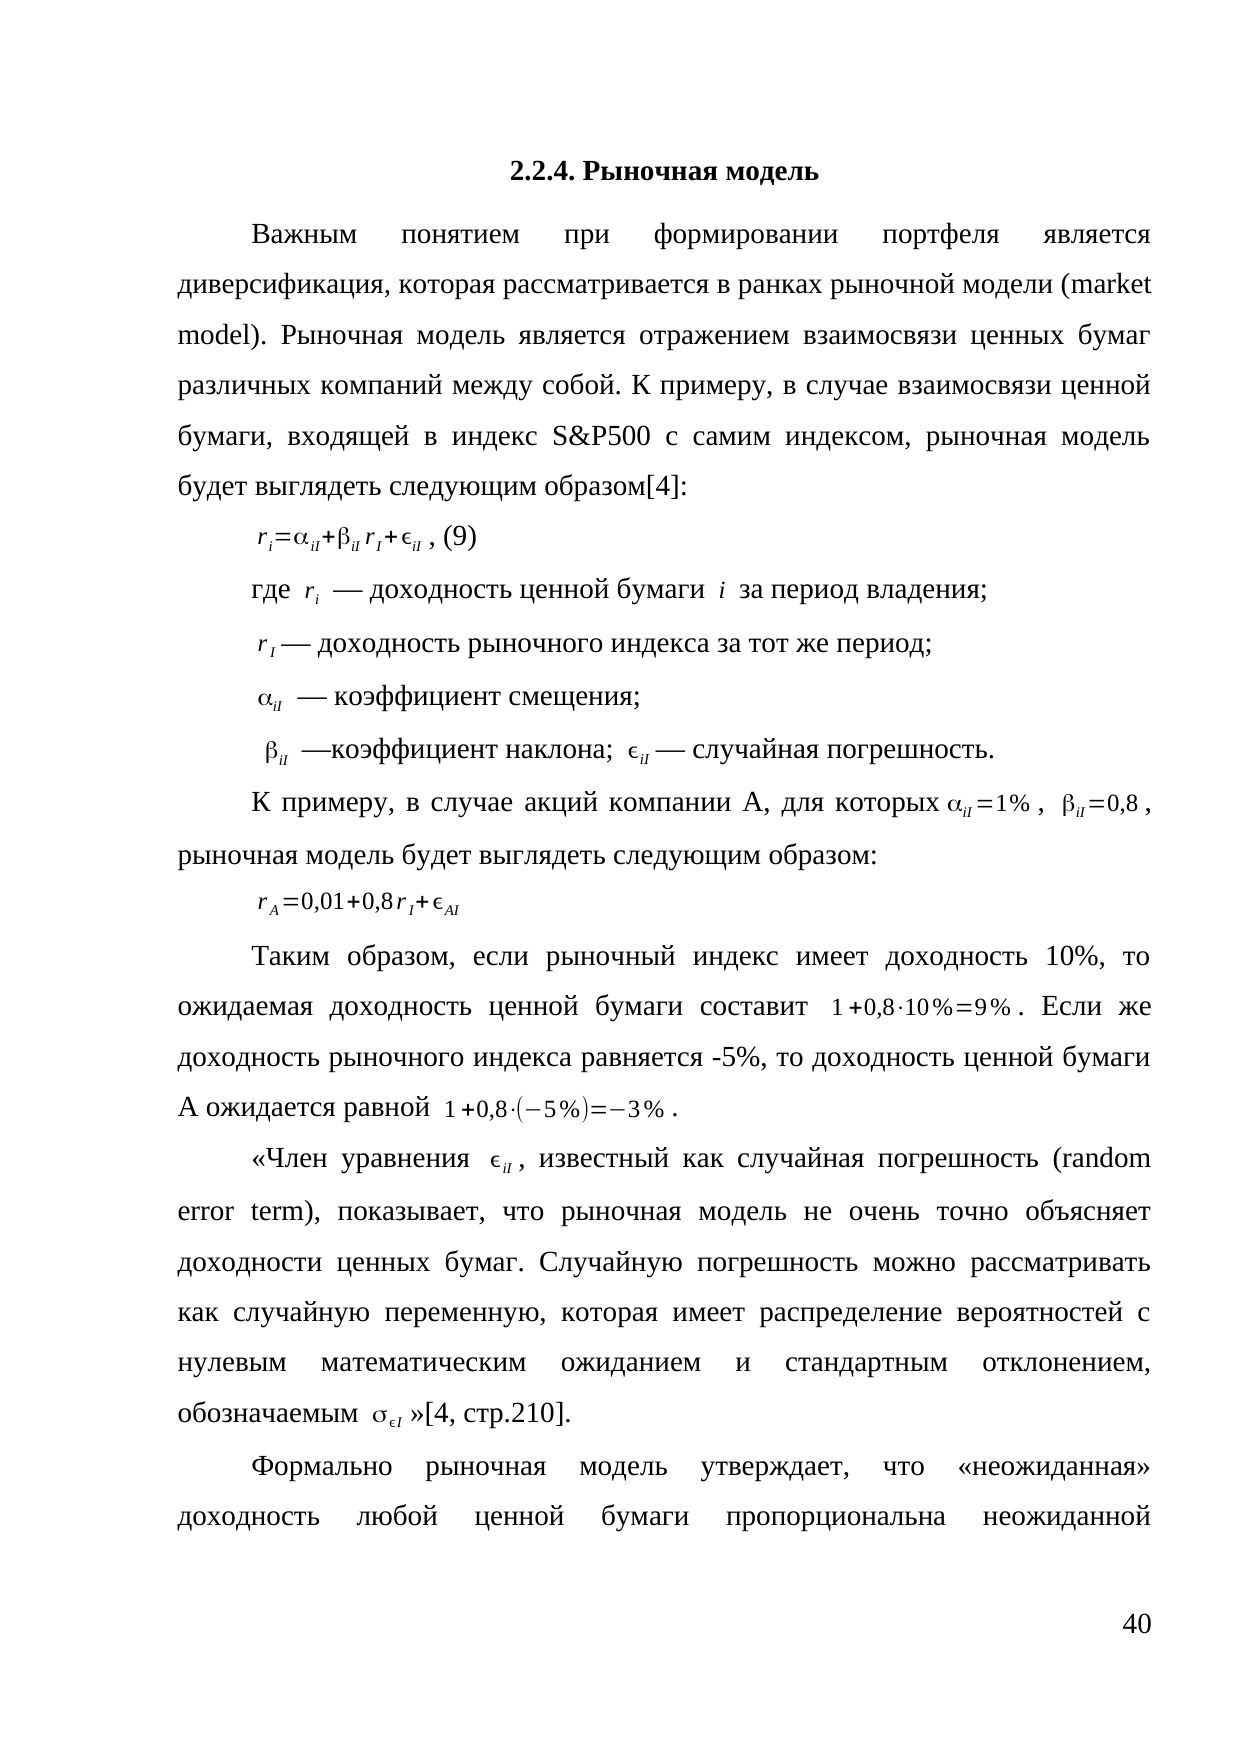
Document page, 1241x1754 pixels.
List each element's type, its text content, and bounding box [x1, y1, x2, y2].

text — доходность рыночного индекса за тот же период; [177, 625, 1152, 661]
subtitle 2.2.4. Рыночная модель [177, 153, 1152, 187]
text , (9) [177, 518, 1152, 555]
text —коэффициент наклона; — случайная погрешность. [177, 731, 1152, 767]
text где — доходность ценной бумаги за период владения; [177, 571, 1152, 608]
text — коэффициент смещения; [177, 678, 1152, 714]
text Важным понятием при формировании портфеля является диверсификация, которая рассматривается в ранках рыночной модели (market model). Рыночная модель является отражением взаимосвязи ценных бумаг различных компаний между собой. К примеру, в случае взаимосвязи ценной бумаги, входящей в индекс S&P500 с самим индексом, рыночная модель будет выглядеть следующим образом[4]: [177, 216, 1152, 501]
text Формально рыночная модель утверждает, что «неожиданная» доходность любой ценной бумаги пропорциональна неожиданной [177, 1448, 1152, 1532]
text К примеру, в случае акций компании A, для которых, , рыночная модель будет выглядеть следующим образом: [177, 784, 1152, 871]
text Таким образом, если рыночный индекс имеет доходность 10%, то ожидаемая доходность ценной бумаги составит . Если же доходность рыночного индекса равняется -5%, то доходность ценной бумаги А ожидается равной . [177, 938, 1152, 1124]
text «Член уравнения , известный как случайная погрешность (random error term), показывает, что рыночная модель не очень точно объясняет доходности ценных бумаг. Случайную погрешность можно рассматривать как случайную переменную, которая имеет распределение вероятностей с нулевым математическим ожиданием и стандартным отклонением, обозначаемым »[4, стр.210]. [177, 1140, 1152, 1431]
